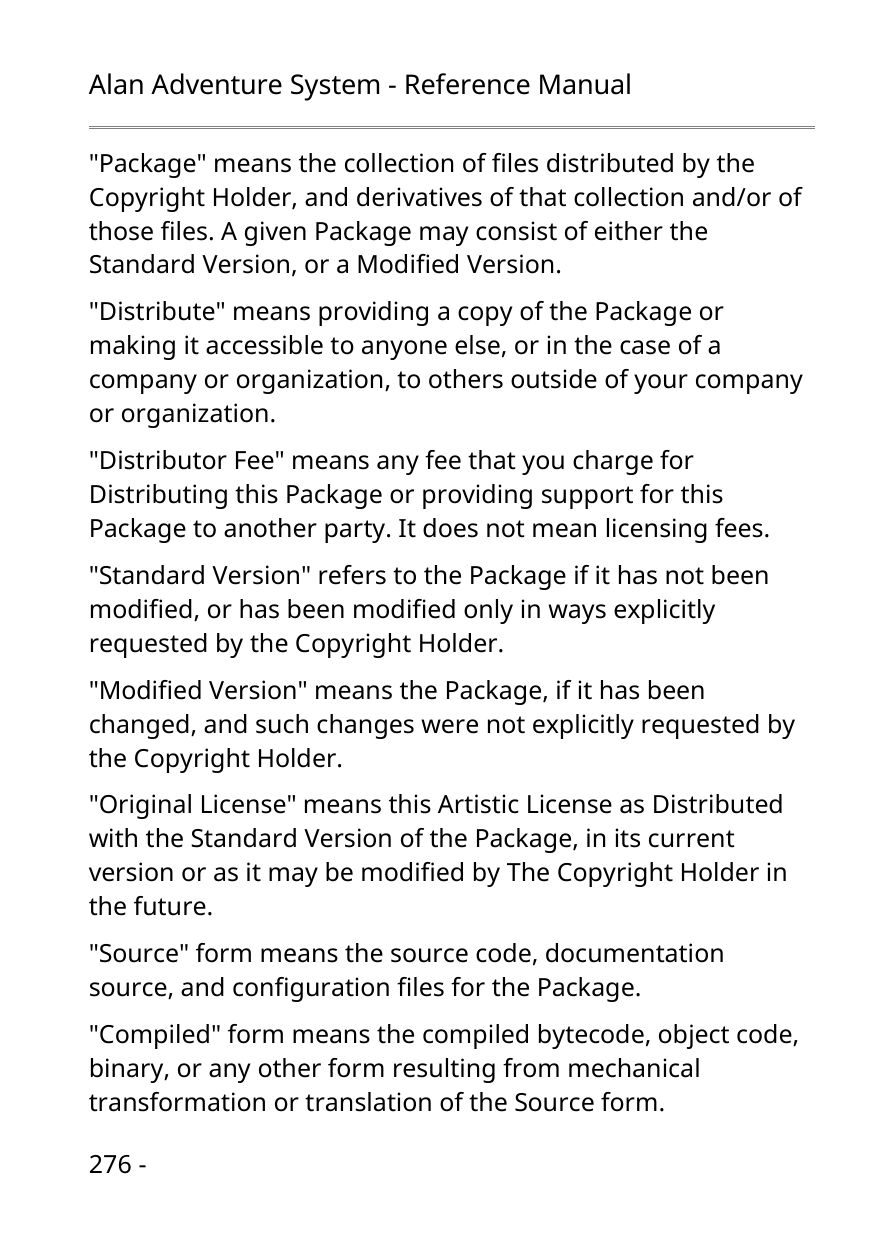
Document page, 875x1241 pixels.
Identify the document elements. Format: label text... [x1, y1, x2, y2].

text "Original License" means this Artistic License as Distributed with the Standard Version of the Package, in its current version or as it may be modified by The Copyright Holder in the future. [88, 787, 815, 923]
text "Package" means the collection of files distributed by the Copyright Holder, and derivatives of that collection and/or of those files. A given Package may consist of either the Standard Version, or a Modified Version. [88, 146, 815, 281]
text "Source" form means the source code, documentation source, and configuration files for the Package. [88, 936, 815, 1004]
text "Modified Version" means the Package, if it has been changed, and such changes were not explicitly requested by the Copyright Holder. [88, 673, 815, 774]
text "Distributor Fee" means any fee that you charge for Distributing this Package or providing support for this Package to another party. It does not mean licensing fees. [88, 443, 815, 545]
text "Distribute" means providing a copy of the Package or making it accessible to anyone else, or in the case of a company or organization, to others outside of your company or organization. [88, 294, 815, 430]
text "Standard Version" refers to the Package if it has not been modified, or has been modified only in ways explicitly requested by the Copyright Holder. [88, 558, 815, 660]
text "Compiled" form means the compiled bytecode, object code, binary, or any other form resulting from mechanical transformation or translation of the Source form. [88, 1017, 815, 1119]
